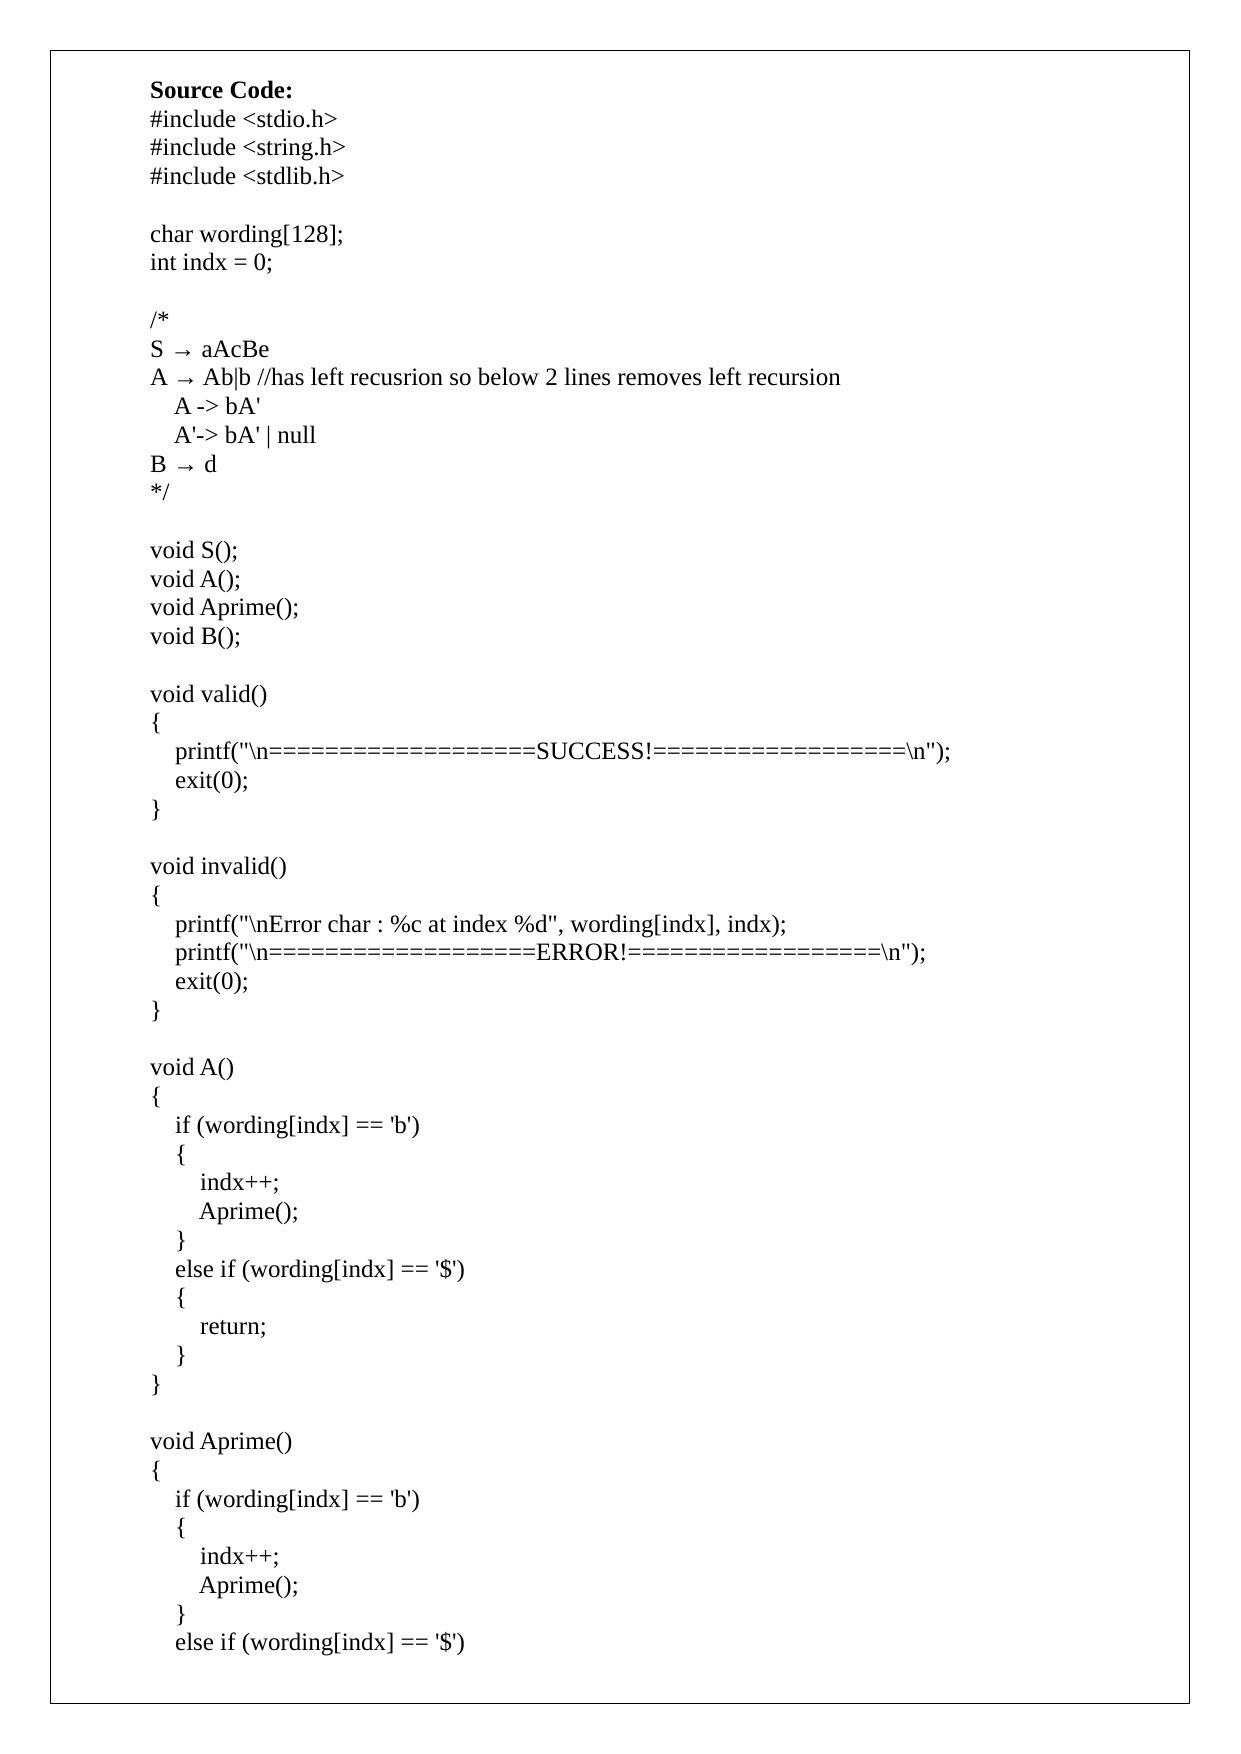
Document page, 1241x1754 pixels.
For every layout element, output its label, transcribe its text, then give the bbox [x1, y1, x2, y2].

text #include <string.h> [150, 132, 1165, 161]
text void invalid() [150, 851, 1165, 880]
text { [150, 1139, 1165, 1167]
text indx++; [150, 1541, 1165, 1570]
text } [150, 794, 1165, 822]
text void B(); [150, 621, 1165, 650]
text { [150, 1455, 1165, 1484]
text printf("\n===================SUCCESS!==================\n"); [150, 736, 1165, 765]
text { [150, 1081, 1165, 1110]
text } [150, 1369, 1165, 1397]
text A -> bA' [150, 391, 1165, 420]
text A'-> bA' | null [150, 420, 1165, 449]
text Aprime(); [150, 1196, 1165, 1225]
text #include <stdlib.h> [150, 161, 1165, 190]
text if (wording[indx] == 'b') [150, 1110, 1165, 1139]
text void A(); [150, 564, 1165, 592]
text char wording[128]; [150, 219, 1165, 247]
text { [150, 1282, 1165, 1311]
text { [150, 707, 1165, 736]
text void Aprime(); [150, 592, 1165, 621]
text void Aprime() [150, 1426, 1165, 1455]
text B → d [150, 449, 1165, 477]
text indx++; [150, 1167, 1165, 1196]
text printf("\nError char : %c at index %d", wording[indx], indx); [150, 909, 1165, 937]
text */ [150, 477, 1165, 506]
text /* [150, 305, 1165, 334]
text Source Code: [150, 75, 1165, 104]
text } [150, 995, 1165, 1024]
text printf("\n===================ERROR!==================\n"); [150, 937, 1165, 966]
text void valid() [150, 679, 1165, 707]
text int indx = 0; [150, 247, 1165, 276]
text Aprime(); [150, 1570, 1165, 1599]
text A → Ab|b //has left recusrion so below 2 lines removes left recursion [150, 362, 1165, 391]
text #include <stdio.h> [150, 104, 1165, 132]
text S → aAcBe [150, 334, 1165, 362]
text } [150, 1225, 1165, 1254]
text else if (wording[indx] == '$') [150, 1627, 1165, 1656]
text void S(); [150, 535, 1165, 564]
text } [150, 1340, 1165, 1369]
text } [150, 1599, 1165, 1627]
text return; [150, 1311, 1165, 1340]
text else if (wording[indx] == '$') [150, 1254, 1165, 1282]
text { [150, 880, 1165, 909]
text void A() [150, 1052, 1165, 1081]
text exit(0); [150, 765, 1165, 794]
text exit(0); [150, 966, 1165, 995]
text { [150, 1512, 1165, 1541]
text if (wording[indx] == 'b') [150, 1484, 1165, 1512]
